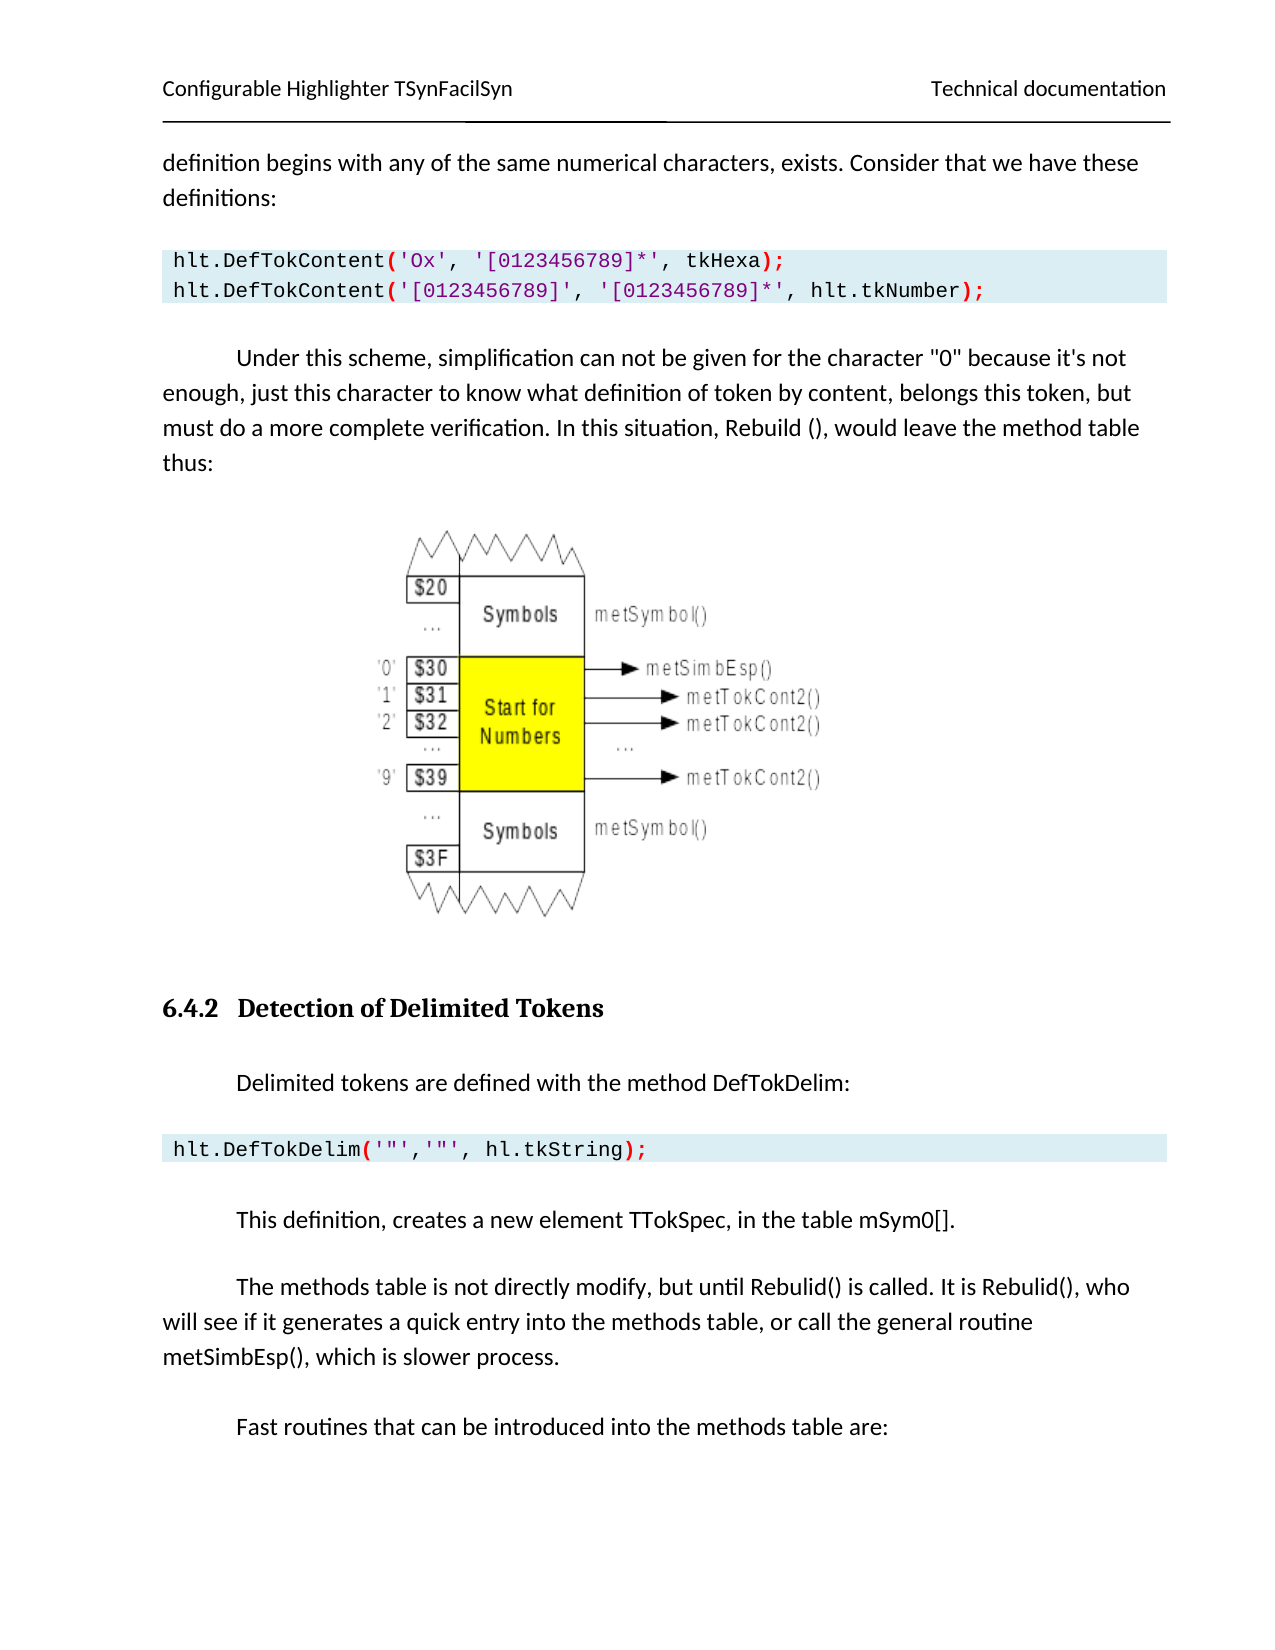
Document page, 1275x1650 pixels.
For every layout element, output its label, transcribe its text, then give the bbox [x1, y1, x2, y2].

text definition begins with any of the same numerical characters, exists. Consider that we have these definitions: [162, 148, 1167, 213]
subtitle Detection of Delimited Tokens [162, 993, 1167, 1024]
text hlt.DefTokContent('[0123456789]', '[0123456789]*', hlt.tkNumber); [162, 280, 1167, 303]
text The methods table is not directly modify, but until Rebulid() is called. It is Rebulid(), who will see if it generates a quick entry into the methods table, or call the general routine metSimbEsp(), which is slower process. Fast routines that can be introduced into the methods table are: [162, 1271, 1167, 1442]
text hlt.DefTokDelim('"','"', hl.tkString); [162, 1134, 1167, 1162]
text hlt.DefTokContent('Ox', '[0123456789]*', tkHexa); [162, 250, 1167, 273]
text Under this scheme, simplification can not be given for the character "0" because it's not enough, just this character to know what definition of token by content, belongs this token, but must do a more complete verification. In this situation, Rebuild (), would leave the method table thus: [162, 342, 1167, 477]
text Delimited tokens are defined with the method DefTokDelim: [162, 1067, 1167, 1097]
text This definition, creates a new element TTokSpec, in the table mSym0[]. [162, 1204, 1167, 1234]
